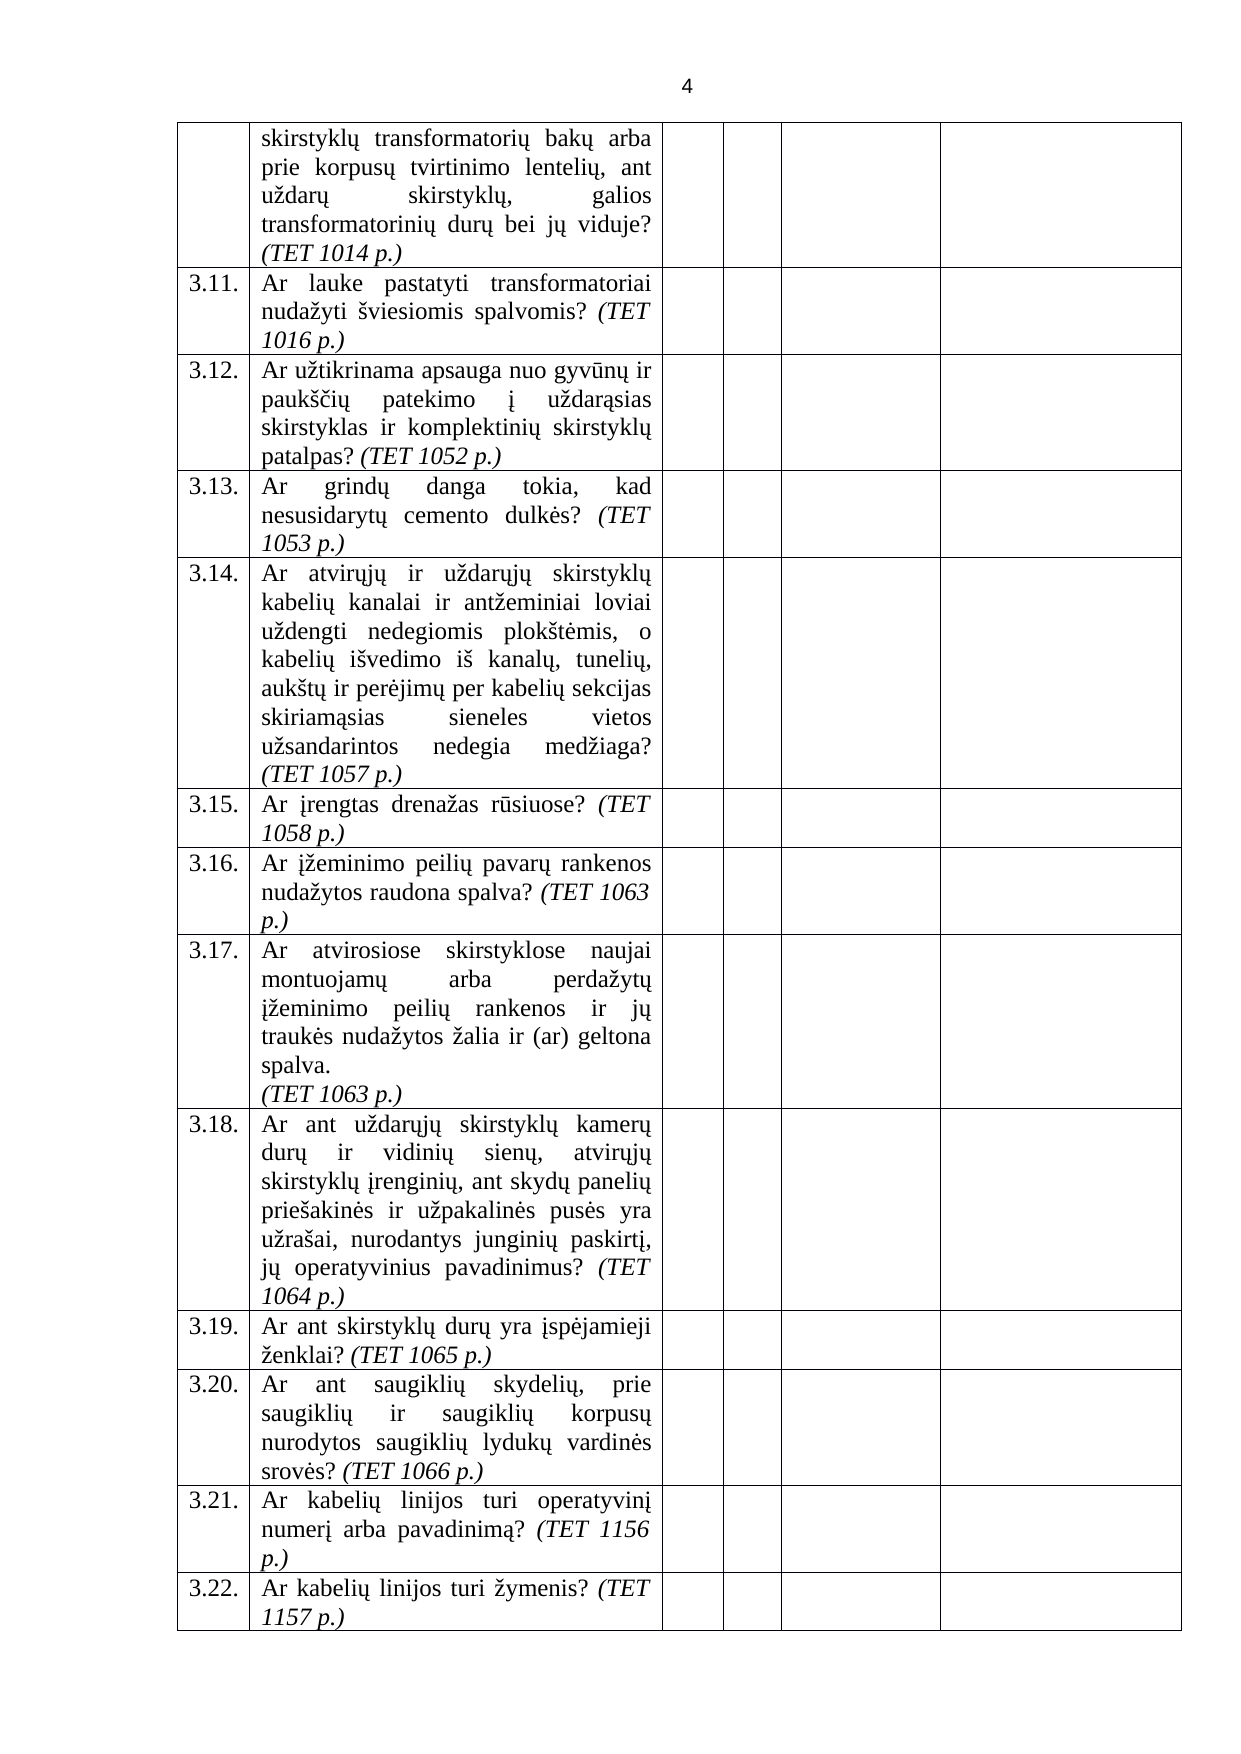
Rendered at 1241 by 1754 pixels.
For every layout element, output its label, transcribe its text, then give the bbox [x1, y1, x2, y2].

table_cell Ar atvirosiose skirstyklose naujai montuojamų arba perdažytų įžeminimo peilių rankenos ir jų traukės nudažytos žalia ir (ar) geltona spalva. (TET 1063 p.) [250, 935, 662, 1108]
table_cell [178, 123, 249, 267]
table_cell [724, 789, 781, 847]
table_cell [663, 1573, 723, 1630]
table_cell [782, 1573, 940, 1630]
table_cell 3.17. [178, 935, 249, 1108]
table_cell [941, 1311, 1181, 1368]
table_cell [663, 1109, 723, 1310]
table_cell [724, 848, 781, 934]
table_cell [724, 558, 781, 788]
table_cell [663, 123, 723, 267]
table_cell [941, 1370, 1181, 1484]
table_cell [941, 1486, 1181, 1572]
table_cell [941, 1573, 1181, 1630]
table_cell [663, 935, 723, 1108]
table_cell [724, 1370, 781, 1484]
table_cell 3.21. [178, 1486, 249, 1572]
table_cell [724, 1486, 781, 1572]
table_cell [724, 123, 781, 267]
table_cell [941, 355, 1181, 470]
table_cell [782, 1486, 940, 1572]
table_cell [782, 935, 940, 1108]
table_cell [782, 268, 940, 354]
table_cell Ar įžeminimo peilių pavarų rankenos nudažytos raudona spalva? (TET 1063 p.) [250, 848, 662, 934]
table_cell [782, 123, 940, 267]
table_cell [782, 789, 940, 847]
table_cell [724, 1109, 781, 1310]
table_cell Ar grindų danga tokia, kad nesusidarytų cemento dulkės? (TET 1053 p.) [250, 471, 662, 557]
table_cell skirstyklų transformatorių bakų arba prie korpusų tvirtinimo lentelių, ant uždarų skirstyklų, galios transformatorinių durų bei jų viduje? (TET 1014 p.) [250, 123, 662, 267]
table_cell [724, 471, 781, 557]
table_cell [782, 848, 940, 934]
table_cell Ar ant skirstyklų durų yra įspėjamieji ženklai? (TET 1065 p.) [250, 1311, 662, 1368]
table_cell 3.12. [178, 355, 249, 470]
table_cell [724, 1311, 781, 1368]
table_cell [782, 471, 940, 557]
table_cell 3.14. [178, 558, 249, 788]
table_cell 3.16. [178, 848, 249, 934]
table_cell Ar atvirųjų ir uždarųjų skirstyklų kabelių kanalai ir antžeminiai loviai uždengti nedegiomis plokštėmis, o kabelių išvedimo iš kanalų, tunelių, aukštų ir perėjimų per kabelių sekcijas skiriamąsias sieneles vietos užsandarintos nedegia medžiaga? (TET 1057 p.) [250, 558, 662, 788]
table_cell 3.13. [178, 471, 249, 557]
table_cell [782, 1311, 940, 1368]
table_cell [663, 1486, 723, 1572]
table_cell 3.11. [178, 268, 249, 354]
table_cell 3.20. [178, 1370, 249, 1484]
table_cell [782, 558, 940, 788]
table_cell [663, 355, 723, 470]
table_cell [724, 355, 781, 470]
table_cell [663, 268, 723, 354]
table_cell Ar ant saugiklių skydelių, prie saugiklių ir saugiklių korpusų nurodytos saugiklių lydukų vardinės srovės? (TET 1066 p.) [250, 1370, 662, 1484]
table_cell [941, 123, 1181, 267]
table_cell [941, 1109, 1181, 1310]
table_cell [941, 935, 1181, 1108]
table_cell [941, 268, 1181, 354]
table_cell 3.22. [178, 1573, 249, 1630]
table_cell [941, 558, 1181, 788]
table_cell [724, 1573, 781, 1630]
table_cell [724, 268, 781, 354]
table_cell [663, 1311, 723, 1368]
table_cell [782, 355, 940, 470]
table_cell [663, 471, 723, 557]
table_cell Ar kabelių linijos turi operatyvinį numerį arba pavadinimą? (TET 1156 p.) [250, 1486, 662, 1572]
table_cell [782, 1109, 940, 1310]
table_cell [663, 558, 723, 788]
table_cell [941, 471, 1181, 557]
table_cell [663, 1370, 723, 1484]
table_cell [663, 789, 723, 847]
table_cell 3.19. [178, 1311, 249, 1368]
table_cell Ar įrengtas drenažas rūsiuose? (TET 1058 p.) [250, 789, 662, 847]
table_cell [663, 848, 723, 934]
table_cell [782, 1370, 940, 1484]
table_cell 3.15. [178, 789, 249, 847]
table_cell Ar užtikrinama apsauga nuo gyvūnų ir paukščių patekimo į uždarąsias skirstyklas ir komplektinių skirstyklų patalpas? (TET 1052 p.) [250, 355, 662, 470]
table_cell Ar lauke pastatyti transformatoriai nudažyti šviesiomis spalvomis? (TET 1016 p.) [250, 268, 662, 354]
table_cell Ar ant uždarųjų skirstyklų kamerų durų ir vidinių sienų, atvirųjų skirstyklų įrenginių, ant skydų panelių priešakinės ir užpakalinės pusės yra užrašai, nurodantys junginių paskirtį, jų operatyvinius pavadinimus? (TET 1064 p.) [250, 1109, 662, 1310]
table_cell [724, 935, 781, 1108]
table_cell 3.18. [178, 1109, 249, 1310]
table_cell [941, 789, 1181, 847]
table_cell [941, 848, 1181, 934]
table_cell Ar kabelių linijos turi žymenis? (TET 1157 p.) [250, 1573, 662, 1630]
